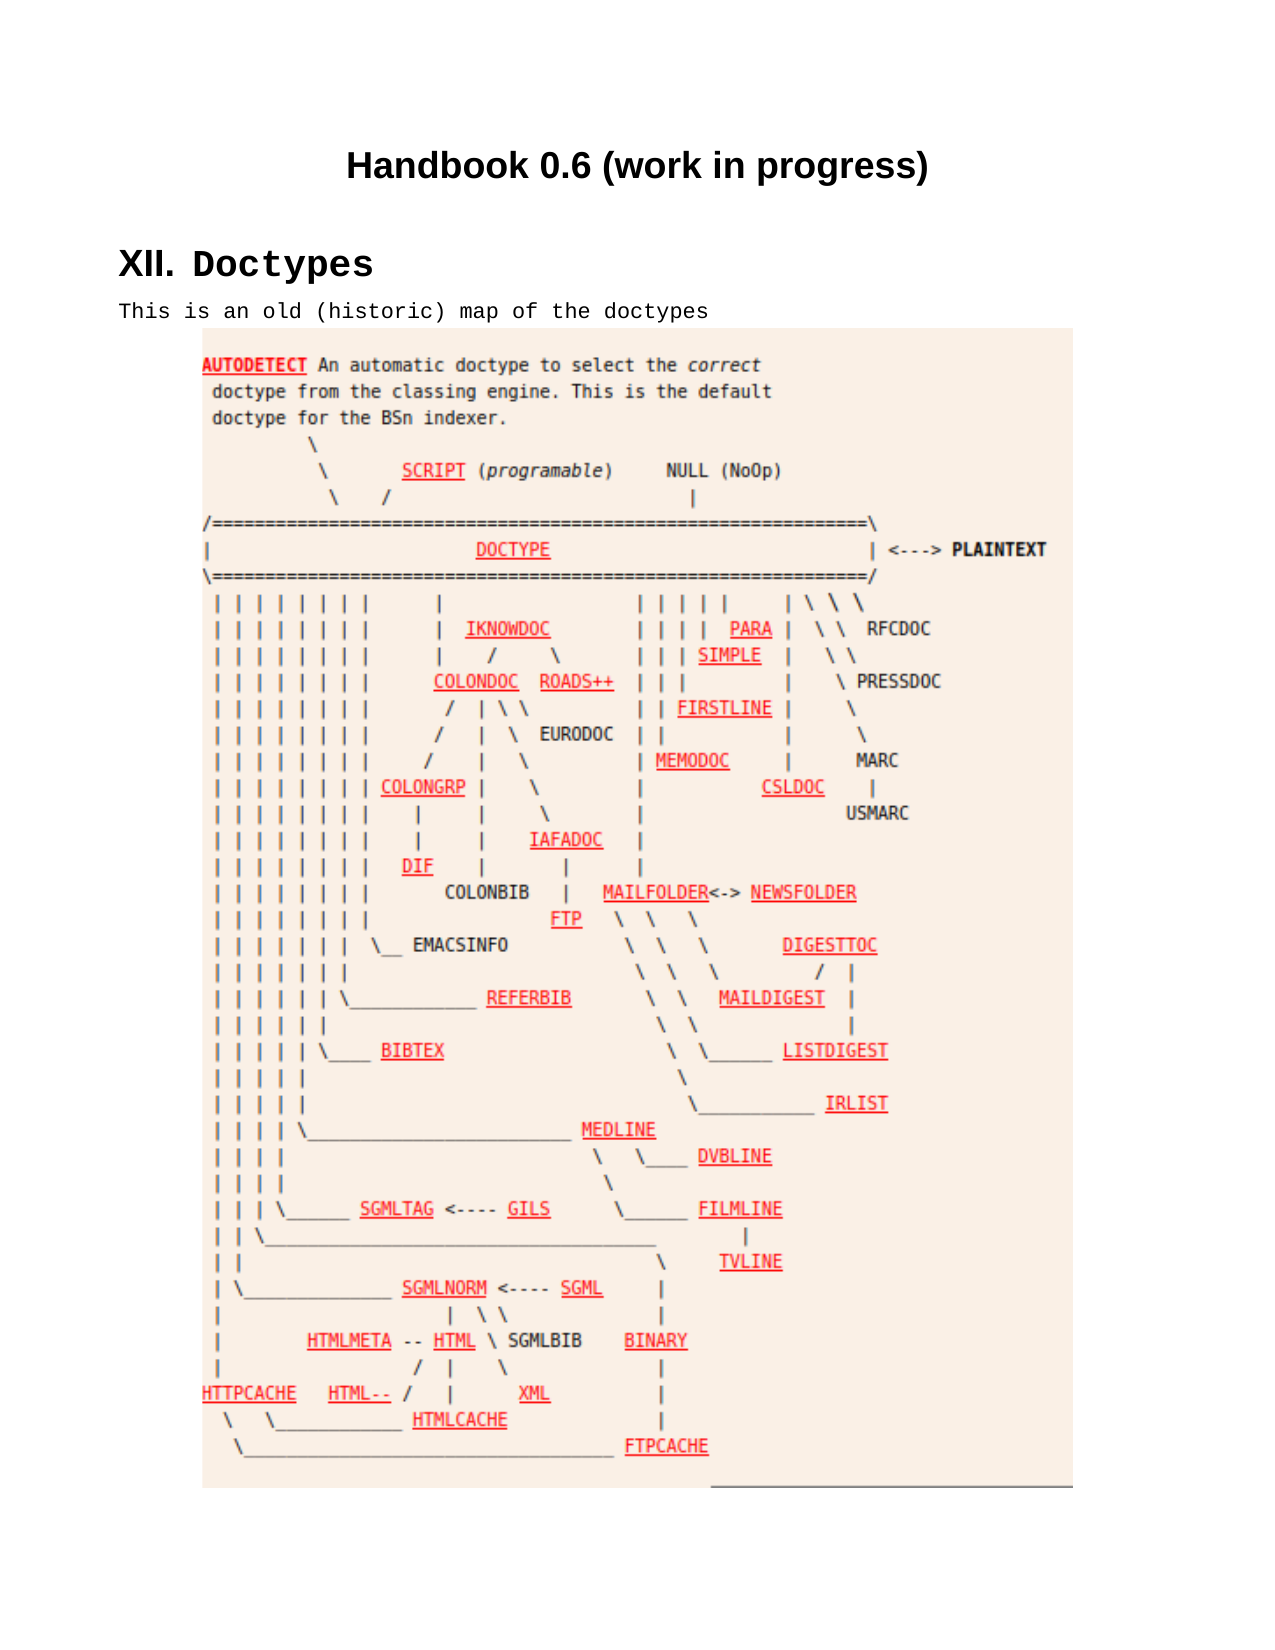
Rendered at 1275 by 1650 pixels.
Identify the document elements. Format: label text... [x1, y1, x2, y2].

picture [202, 328, 1073, 1488]
subtitle Doctypes [118, 241, 1157, 288]
text This is an old (historic) map of the doctypes [118, 300, 1157, 325]
